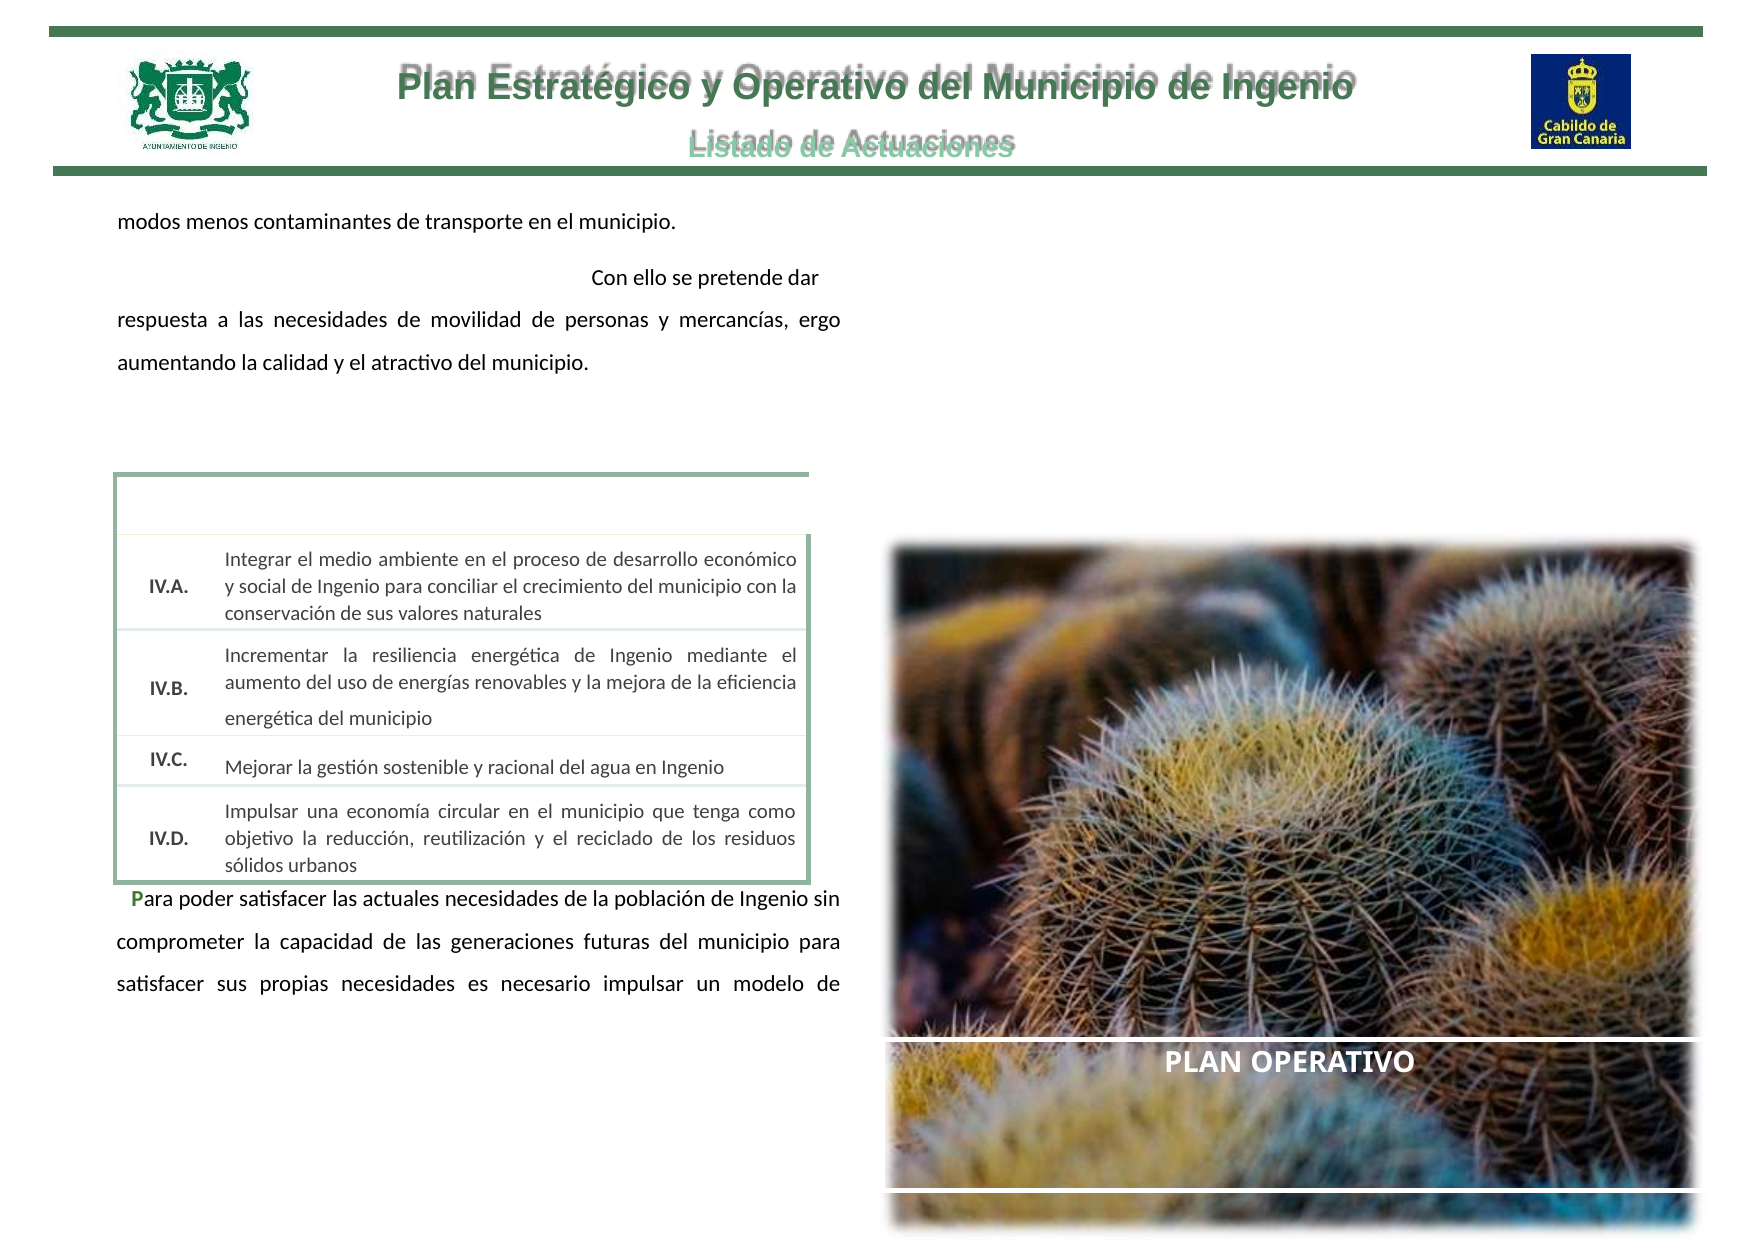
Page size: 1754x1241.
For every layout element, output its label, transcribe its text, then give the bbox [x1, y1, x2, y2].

text modos menos contaminantes de transporte en el municipio. [117, 207, 842, 235]
table_cell Objetivos [225, 477, 809, 534]
table_cell Incrementar la resiliencia energética de Ingenio mediante el aumento del uso de energías renovables y la mejora de la eficiencia energética del municipio [225, 631, 806, 734]
table_header [115, 391, 172, 472]
table_cell IV.A. [117, 535, 224, 628]
table_cell Integrar el medio ambiente en el proceso de desarrollo económico y social de Ingenio para conciliar el crecimiento del municipio con la conservación de sus valores naturales [225, 535, 806, 628]
table_cell [811, 735, 883, 784]
text respuesta a las necesidades de movilidad de personas y mercancías, ergo aumentando la calidad y el atractivo del municipio. [117, 305, 842, 376]
table_cell Mejorar la gestión sostenible y racional del agua en Ingenio [225, 736, 806, 784]
table_cell IV.B. [117, 631, 224, 734]
table_cell [117, 477, 224, 534]
table_cell [811, 628, 883, 734]
table_header [884, 537, 1136, 628]
table_cell IV.D. [117, 787, 224, 880]
table_cell [885, 694, 889, 734]
table_cell [811, 534, 1639, 628]
table_cell IV.C. [117, 736, 224, 784]
table_cell [885, 738, 889, 760]
text Para poder satisfacer las actuales necesidades de la población de Ingenio sin comprometer la capacidad de las generaciones futuras del municipio para satisfacer sus propias necesidades es necesario impulsar un modelo de [116, 884, 842, 998]
table_cell [809, 472, 1639, 534]
table_cell Impulsar una economía circular en el municipio que tenga como objetivo la reducción, reutilización y el reciclado de los residuos sólidos urbanos [225, 787, 806, 880]
table_cell [811, 784, 882, 880]
text Con ello se pretende dar [56, 263, 914, 292]
table_header 3.4 RETO 4. IMPULSAR UN MODELO DE DESARROLLO AMBIENTALMENTE SOSTENIBLE DIRIGIDO A REDUCIR LA HUELLA DE CARBONO E INCREMENTAR LA RESILIENCIA AMBIENTAL Y ENERGÉTICA DEL MUNICIPIO [172, 391, 1639, 472]
